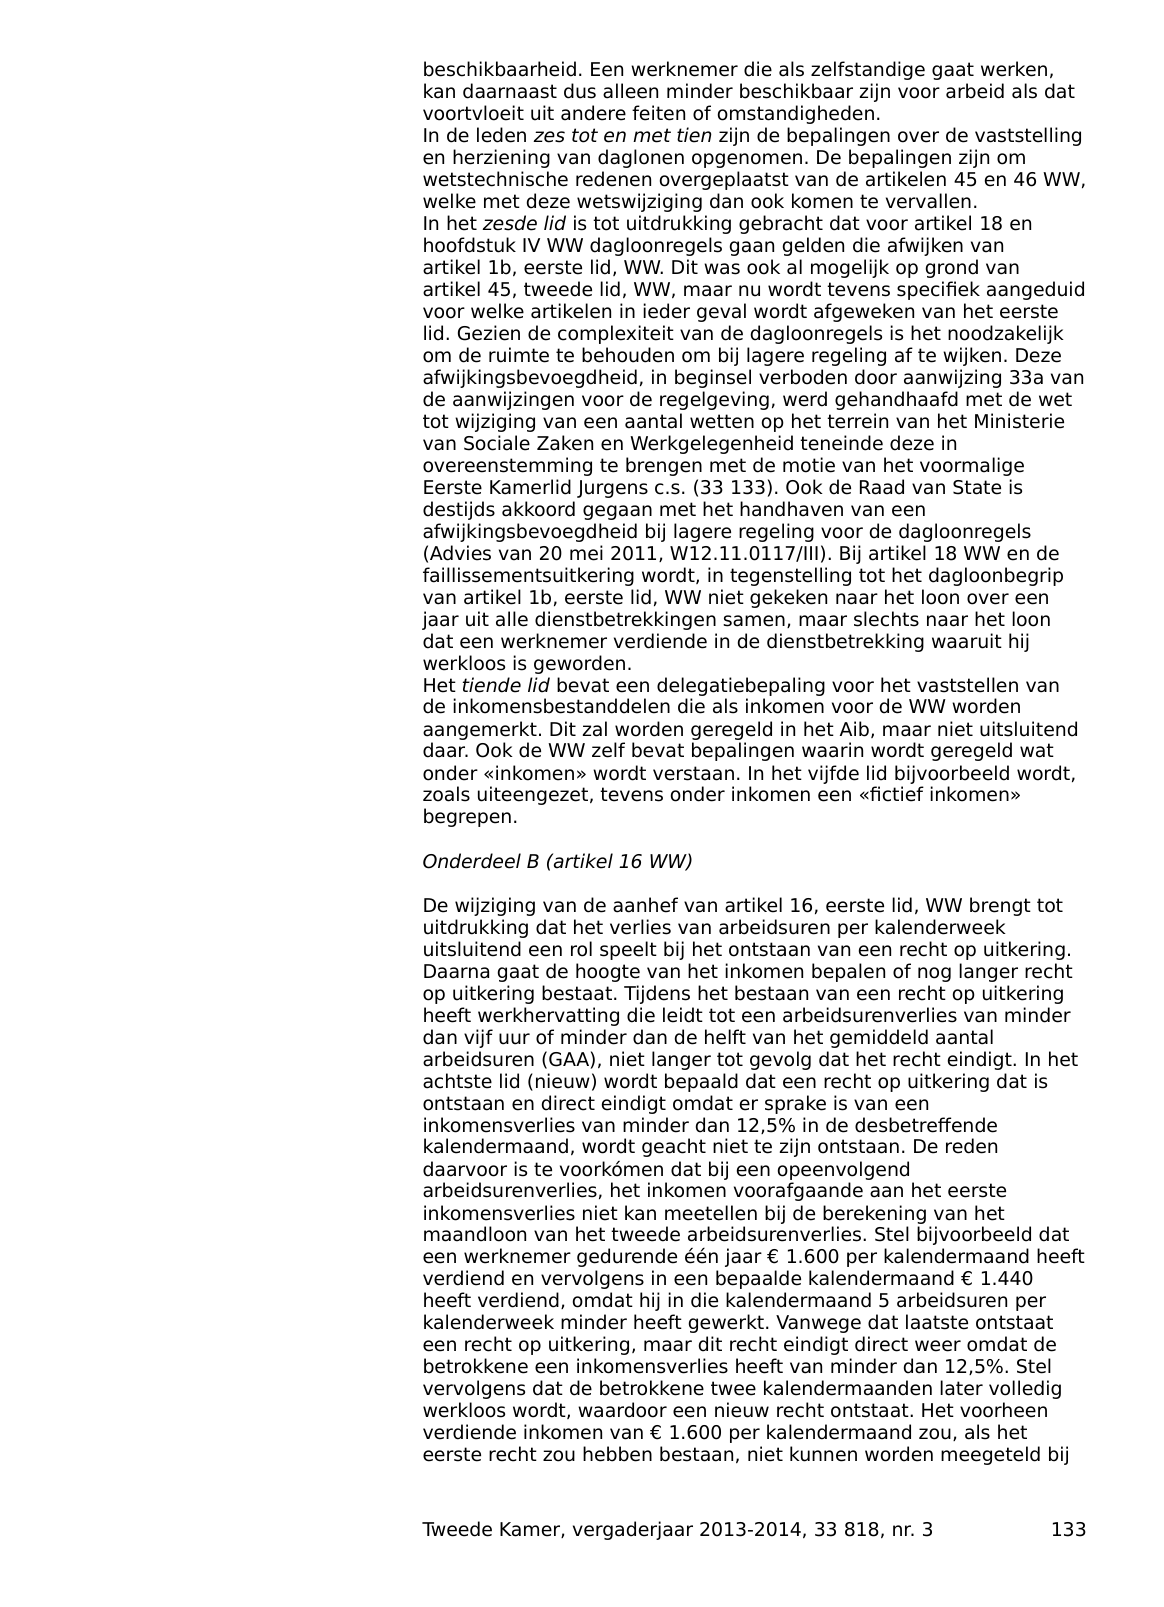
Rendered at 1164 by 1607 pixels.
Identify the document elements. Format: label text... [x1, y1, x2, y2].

text In het zesde lid is tot uitdrukking gebracht dat voor artikel 18 en hoofdstuk IV WW dagloonregels gaan gelden die afwijken van artikel 1b, eerste lid, WW. Dit was ook al mogelijk op grond van artikel 45, tweede lid, WW, maar nu wordt tevens specifiek aangeduid voor welke artikelen in ieder geval wordt afgeweken van het eerste lid. Gezien de complexiteit van de dagloonregels is het noodzakelijk om de ruimte te behouden om bij lagere regeling af te wijken. Deze afwijkingsbevoegdheid, in beginsel verboden door aanwijzing 33a van de aanwijzingen voor de regelgeving, werd gehandhaafd met de wet tot wijziging van een aantal wetten op het terrein van het Ministerie van Sociale Zaken en Werkgelegenheid teneinde deze in overeenstemming te brengen met de motie van het voormalige Eerste Kamerlid Jurgens c.s. (33 133). Ook de Raad van State is destijds akkoord gegaan met het handhaven van een afwijkingsbevoegdheid bij lagere regeling voor de dagloonregels (Advies van 20 mei 2011, W12.11.0117/III). Bij artikel 18 WW en de faillissementsuitkering wordt, in tegenstelling tot het dagloonbegrip van artikel 1b, eerste lid, WW niet gekeken naar het loon over een jaar uit alle dienstbetrekkingen samen, maar slechts naar het loon dat een werknemer verdiende in de dienstbetrekking waaruit hij werkloos is geworden. [422, 213, 1087, 674]
text beschikbaarheid. Een werknemer die als zelfstandige gaat werken, kan daarnaast dus alleen minder beschikbaar zijn voor arbeid als dat voortvloeit uit andere feiten of omstandigheden. [422, 59, 1087, 125]
text De wijziging van de aanhef van artikel 16, eerste lid, WW brengt tot uitdrukking dat het verlies van arbeidsuren per kalenderweek uitsluitend een rol speelt bij het ontstaan van een recht op uitkering. Daarna gaat de hoogte van het inkomen bepalen of nog langer recht op uitkering bestaat. Tijdens het bestaan van een recht op uitkering heeft werkhervatting die leidt tot een arbeidsurenverlies van minder dan vijf uur of minder dan de helft van het gemiddeld aantal arbeidsuren (GAA), niet langer tot gevolg dat het recht eindigt. In het achtste lid (nieuw) wordt bepaald dat een recht op uitkering dat is ontstaan en direct eindigt omdat er sprake is van een inkomensverlies van minder dan 12,5% in de desbetreffende kalendermaand, wordt geacht niet te zijn ontstaan. De reden daarvoor is te voorkómen dat bij een opeenvolgend arbeidsurenverlies, het inkomen voorafgaande aan het eerste inkomensverlies niet kan meetellen bij de berekening van het maandloon van het tweede arbeidsurenverlies. Stel bijvoorbeeld dat een werknemer gedurende één jaar € 1.600 per kalendermaand heeft verdiend en vervolgens in een bepaalde kalendermaand € 1.440 heeft verdiend, omdat hij in die kalendermaand 5 arbeidsuren per kalenderweek minder heeft gewerkt. Vanwege dat laatste ontstaat een recht op uitkering, maar dit recht eindigt direct weer omdat de betrokkene een inkomensverlies heeft van minder dan 12,5%. Stel vervolgens dat de betrokkene twee kalendermaanden later volledig werkloos wordt, waardoor een nieuw recht ontstaat. Het voorheen verdiende inkomen van € 1.600 per kalendermaand zou, als het eerste recht zou hebben bestaan, niet kunnen worden meegeteld bij [422, 895, 1087, 1466]
subtitle Onderdeel B (artikel 16 WW) [422, 851, 1087, 872]
text Het tiende lid bevat een delegatiebepaling voor het vaststellen van de inkomensbestanddelen die als inkomen voor de WW worden aangemerkt. Dit zal worden geregeld in het Aib, maar niet uitsluitend daar. Ook de WW zelf bevat bepalingen waarin wordt geregeld wat onder «inkomen» wordt verstaan. In het vijfde lid bijvoorbeeld wordt, zoals uiteengezet, tevens onder inkomen een «fictief inkomen» begrepen. [422, 674, 1087, 828]
text In de leden zes tot en met tien zijn de bepalingen over de vaststelling en herziening van daglonen opgenomen. De bepalingen zijn om wetstechnische redenen overgeplaatst van de artikelen 45 en 46 WW, welke met deze wetswijziging dan ook komen te vervallen. [422, 125, 1087, 213]
